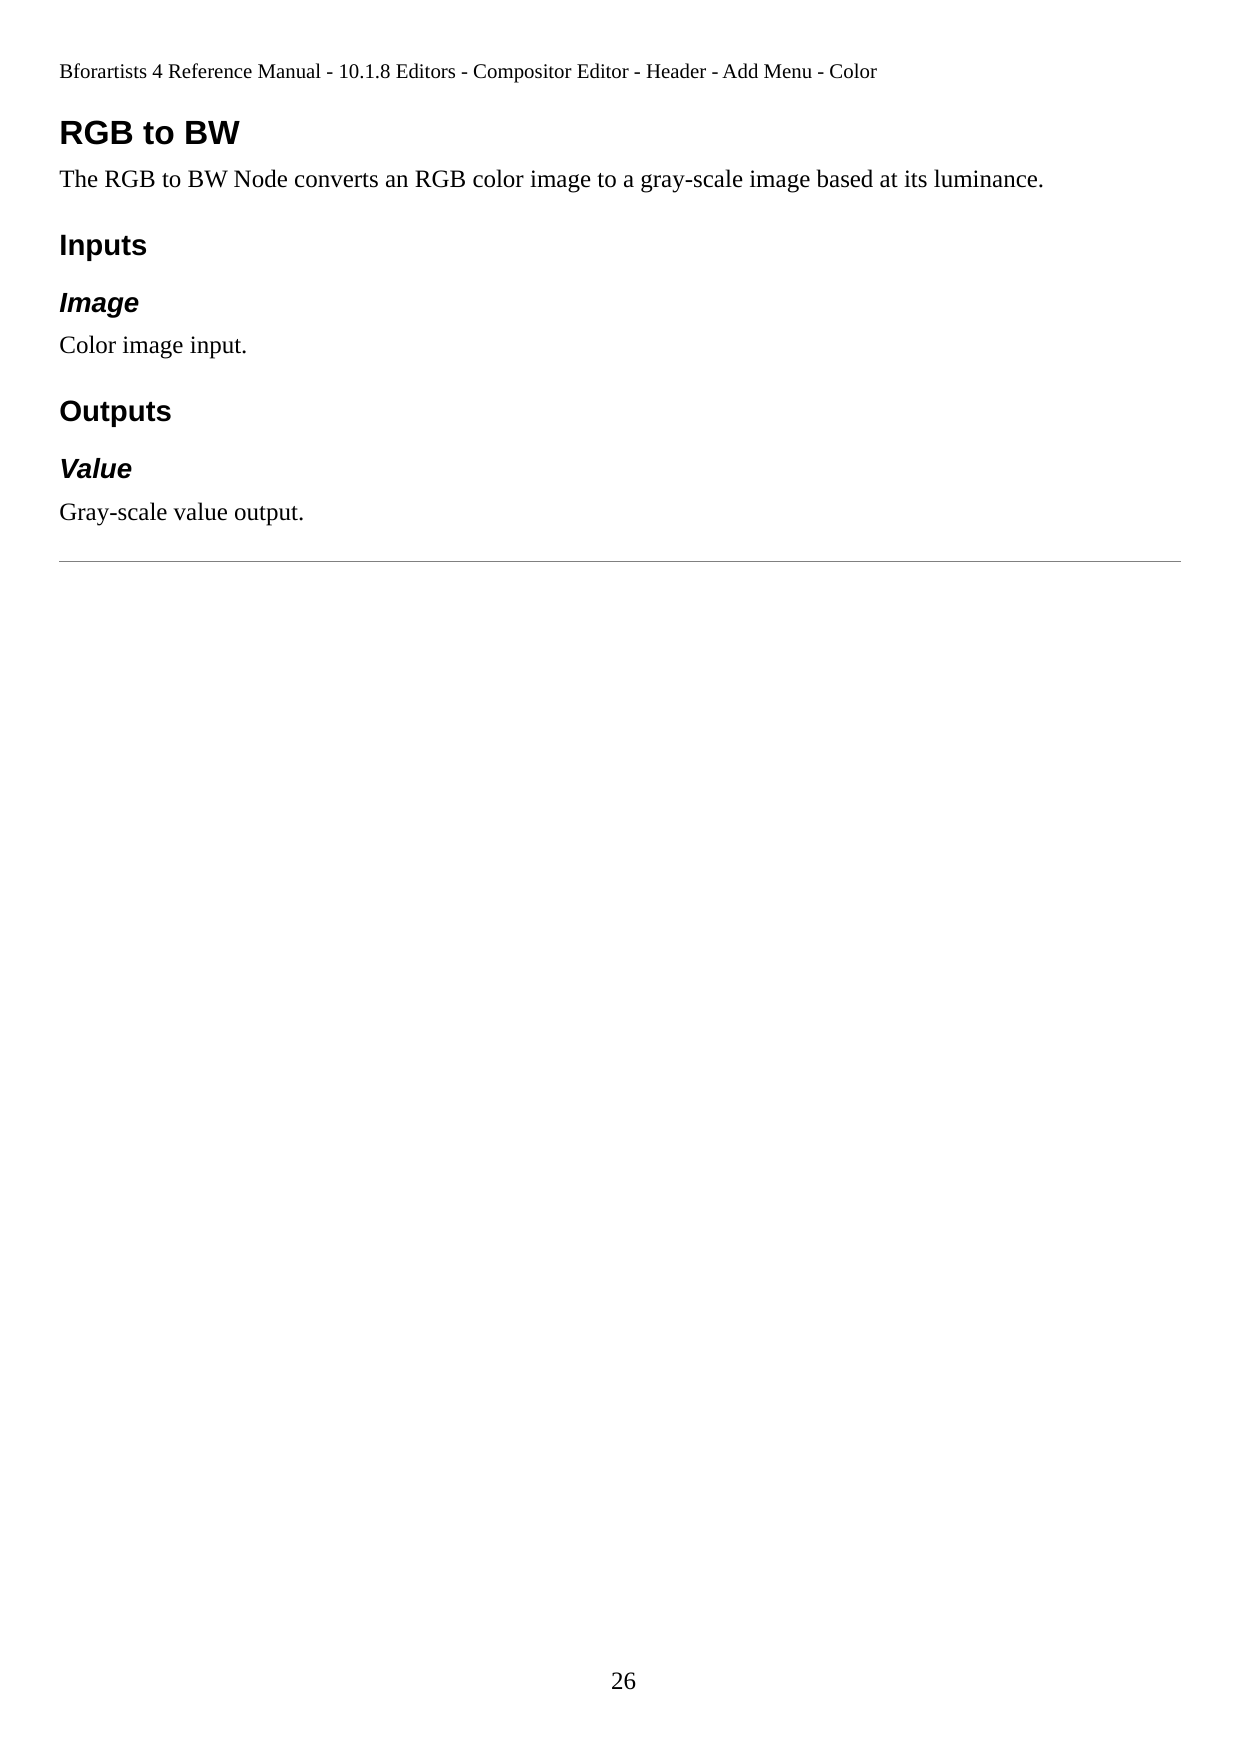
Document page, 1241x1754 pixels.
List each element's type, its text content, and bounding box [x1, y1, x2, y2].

text Gray-scale value output. [59, 497, 1181, 526]
subtitle Inputs [59, 227, 1181, 261]
subtitle RGB to BW [59, 113, 1181, 151]
text Color image input. [59, 331, 1181, 359]
subtitle Image [59, 286, 1181, 318]
subtitle Value [59, 453, 1181, 485]
subtitle Outputs [59, 394, 1181, 428]
text The RGB to BW Node converts an RGB color image to a gray-scale image based at its luminance. [59, 164, 1181, 192]
